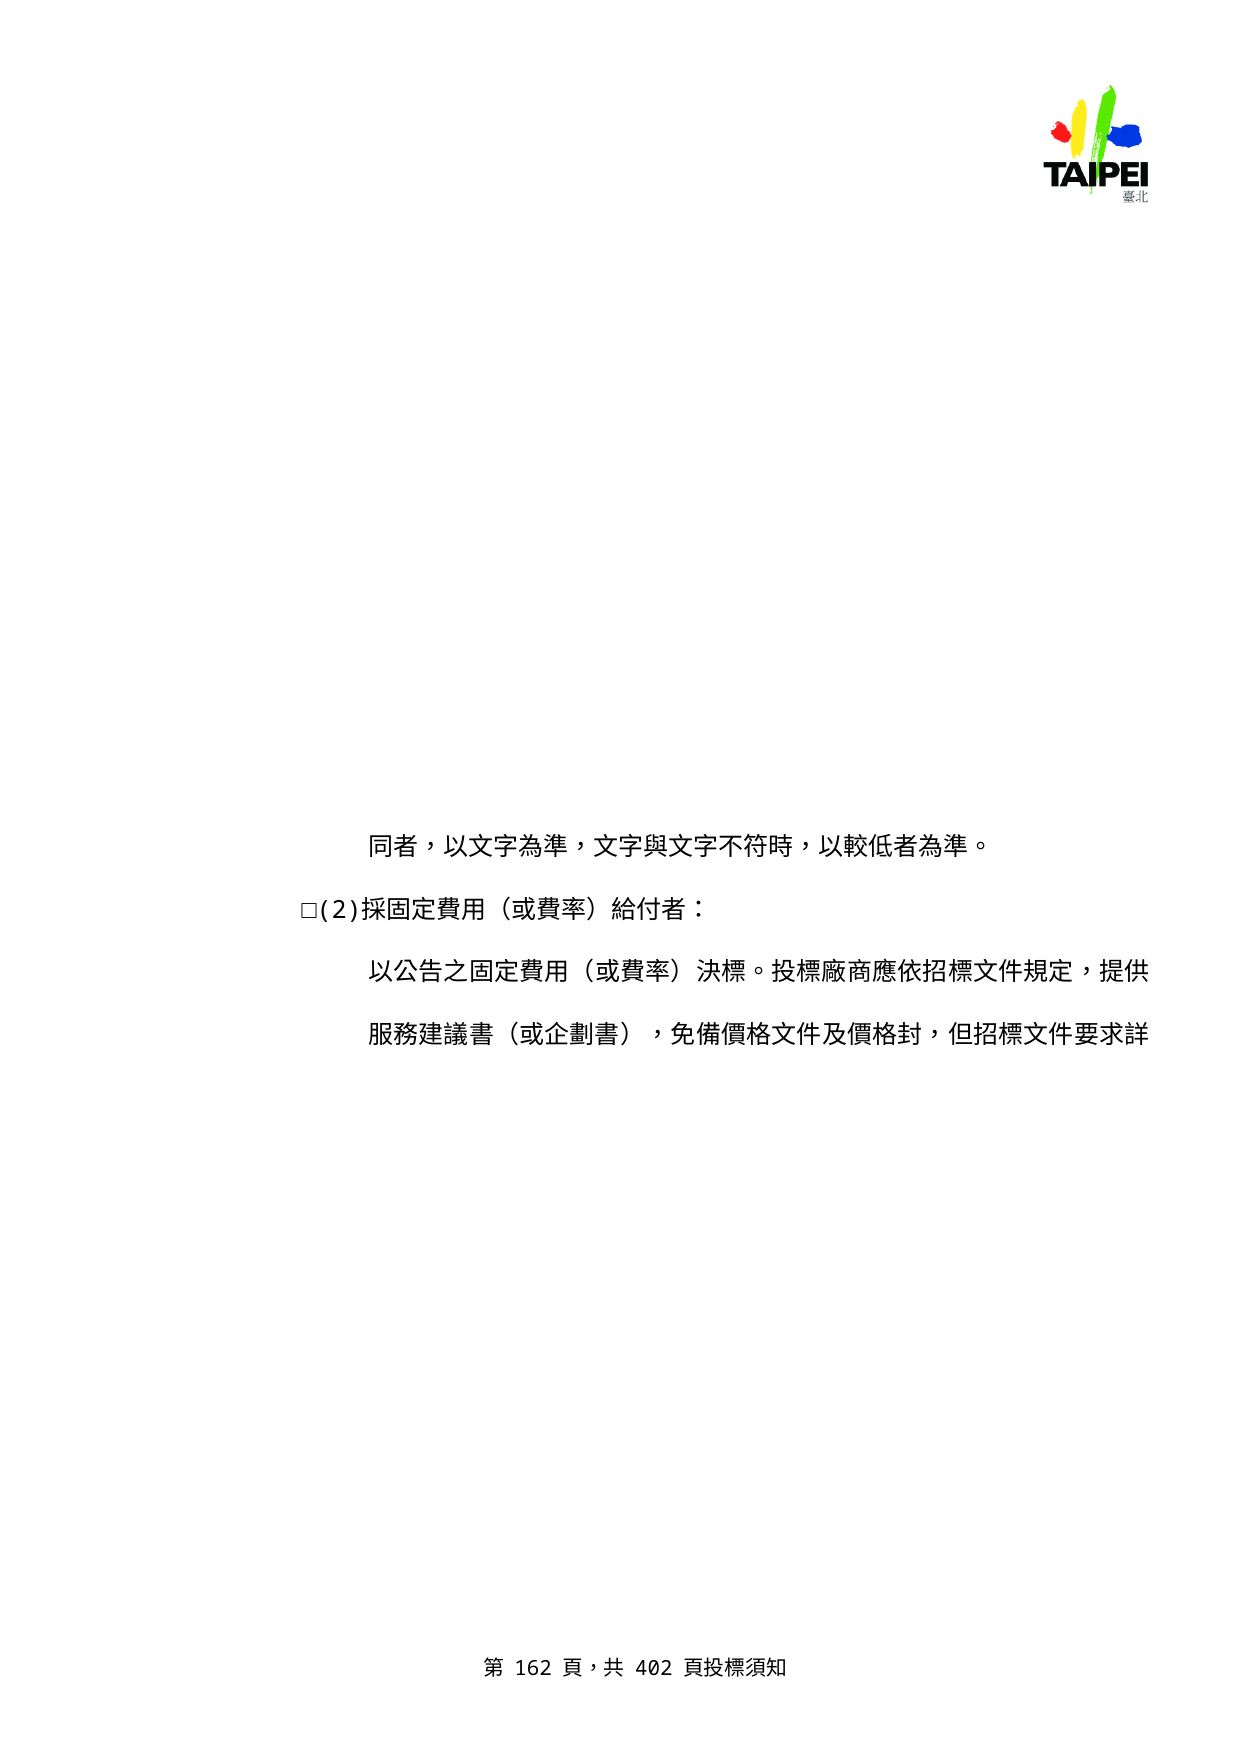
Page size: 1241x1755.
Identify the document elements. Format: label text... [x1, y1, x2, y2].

text 以公告之固定費用（或費率）決標。投標廠商應依招標文件規定，提供服務建議書（或企劃書），免備價格文件及價格封，但招標文件要求詳 [368, 928, 1152, 1053]
text 同者，以文字為準，文字與文字不符時，以較低者為準。 [368, 803, 1152, 866]
text □(2)採固定費用（或費率）給付者： [301, 866, 1152, 928]
